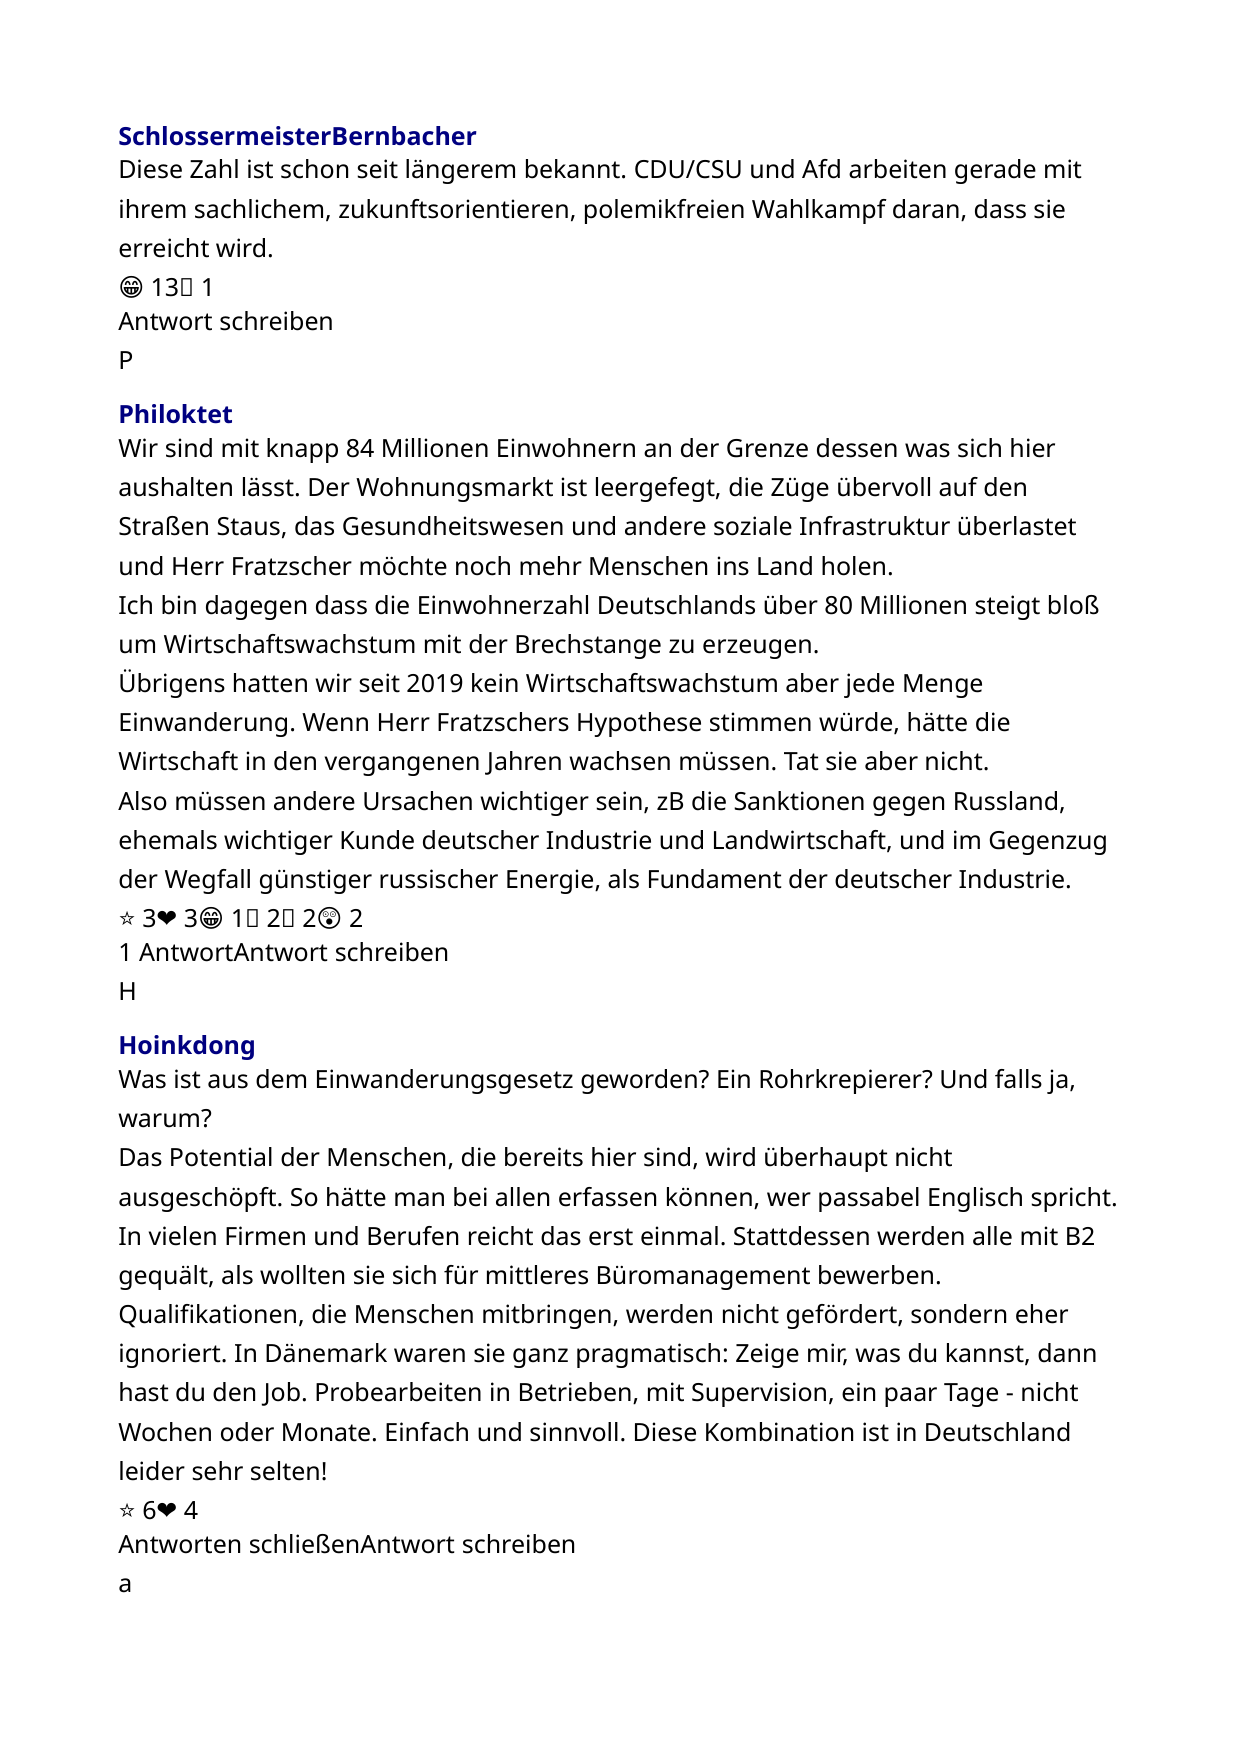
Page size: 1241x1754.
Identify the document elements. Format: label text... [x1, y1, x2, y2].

text 😁 13🤨 1 [118, 270, 1122, 304]
text Antwort schreiben [118, 304, 1122, 338]
text Antworten schließenAntwort schreiben [118, 1527, 1122, 1561]
text 1 AntwortAntwort schreiben [118, 935, 1122, 969]
subtitle SchlossermeisterBernbacher [118, 118, 1122, 152]
text a [118, 1566, 1122, 1600]
text P [118, 343, 1122, 377]
text Ich bin dagegen dass die Einwohnerzahl Deutschlands über 80 Millionen steigt bloß um Wirtschaftswachstum mit der Brechstange zu erzeugen. [118, 587, 1122, 661]
text Das Potential der Menschen, die bereits hier sind, wird überhaupt nicht ausgeschöpft. So hätte man bei allen erfassen können, wer passabel Englisch spricht. In vielen Firmen und Berufen reicht das erst einmal. Stattdessen werden alle mit B2 gequält, als wollten sie sich für mittleres Büromanagement bewerben. [118, 1140, 1122, 1292]
text Diese Zahl ist schon seit längerem bekannt. CDU/CSU und Afd arbeiten gerade mit ihrem sachlichem, zukunftsorientieren, polemikfreien Wahlkampf daran, dass sie erreicht wird. [118, 152, 1122, 264]
text Was ist aus dem Einwanderungsgesetz geworden? Ein Rohrkrepierer? Und falls ja, warum? [118, 1062, 1122, 1135]
subtitle Philoktet [118, 397, 1122, 431]
text Wir sind mit knapp 84 Millionen Einwohnern an der Grenze dessen was sich hier aushalten lässt. Der Wohnungsmarkt ist leergefegt, die Züge übervoll auf den Straßen Staus, das Gesundheitswesen und andere soziale Infrastruktur überlastet und Herr Fratzscher möchte noch mehr Menschen ins Land holen. [118, 431, 1122, 582]
subtitle Hoinkdong [118, 1028, 1122, 1062]
text Qualifikationen, die Menschen mitbringen, werden nicht gefördert, sondern eher ignoriert. In Dänemark waren sie ganz pragmatisch: Zeige mir, was du kannst, dann hast du den Job. Probearbeiten in Betrieben, mit Supervision, ein paar Tage - nicht Wochen oder Monate. Einfach und sinnvoll. Diese Kombination ist in Deutschland leider sehr selten! [118, 1297, 1122, 1487]
text H [118, 974, 1122, 1008]
text ⭐️ 3❤️ 3😁 1🙁 2🤨 2😲 2 [118, 901, 1122, 935]
text ⭐️ 6❤️ 4 [118, 1493, 1122, 1527]
text Übrigens hatten wir seit 2019 kein Wirtschaftswachstum aber jede Menge Einwanderung. Wenn Herr Fratzschers Hypothese stimmen würde, hätte die Wirtschaft in den vergangenen Jahren wachsen müssen. Tat sie aber nicht. [118, 666, 1122, 778]
text Also müssen andere Ursachen wichtiger sein, zB die Sanktionen gegen Russland, ehemals wichtiger Kunde deutscher Industrie und Landwirtschaft, und im Gegenzug der Wegfall günstiger russischer Energie, als Fundament der deutscher Industrie. [118, 783, 1122, 896]
